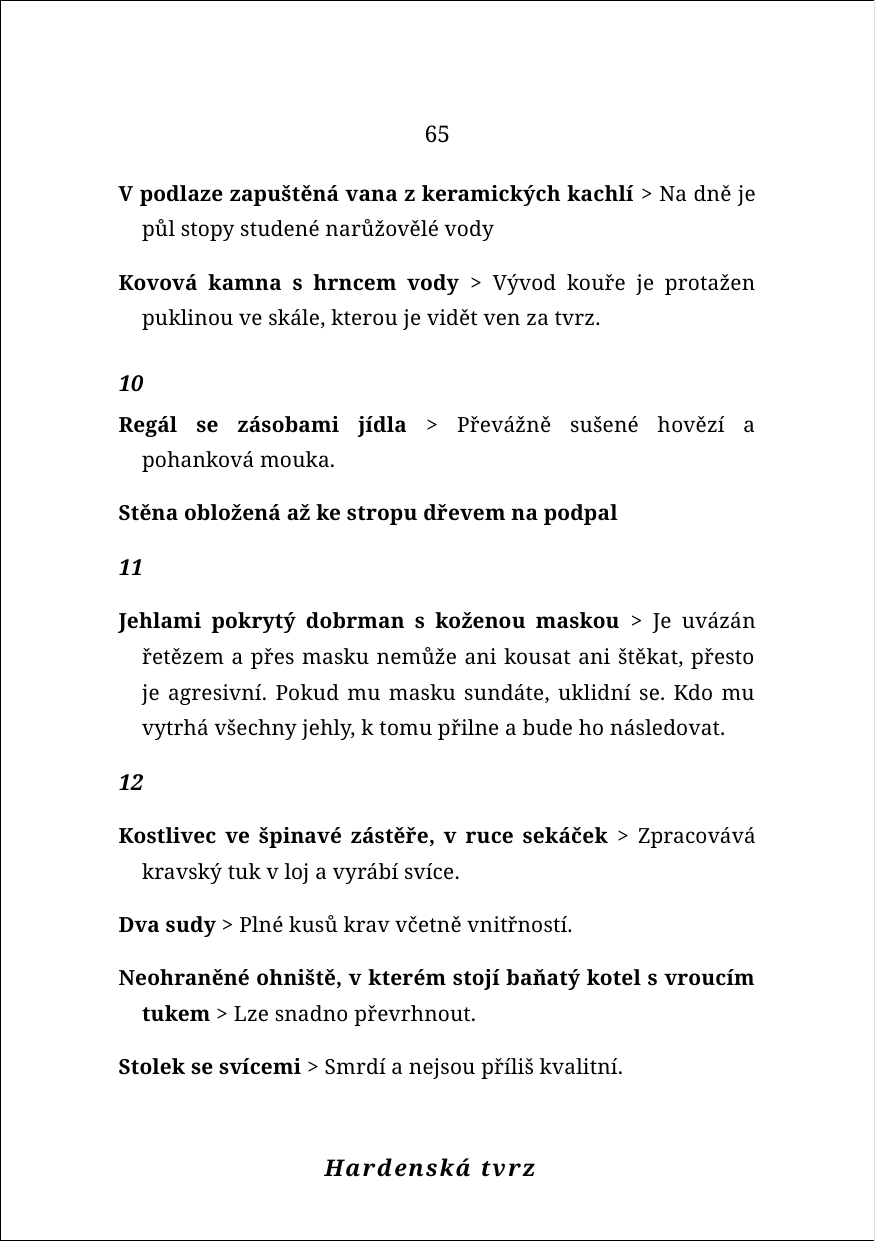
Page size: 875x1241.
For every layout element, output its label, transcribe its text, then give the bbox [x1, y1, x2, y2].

text Jehlami pokrytý dobrman s koženou maskou > Je uvázán řetězem a přes masku nemůže ani kousat ani štěkat, přesto je agresivní. Pokud mu masku sundáte, uklidní se. Kdo mu vytrhá všechny jehly, k tomu přilne a bude ho následovat. [118, 607, 756, 742]
text Kostlivec ve špinavé zástěře, v ruce sekáček > Zpracovává kravský tuk v loj a vyrábí svíce. [118, 821, 756, 885]
text Regál se zásobami jídla > Převážně sušené hovězí a pohanková mouka. [118, 410, 756, 474]
subtitle 10 [118, 368, 756, 398]
text V podlaze zapuštěná vana z keramických kachlí > Na dně je půl stopy studené narůžovělé vody [118, 179, 756, 243]
text 12 [118, 766, 756, 796]
text Stolek se svícemi > Smrdí a nejsou příliš kvalitní. [118, 1052, 756, 1081]
text Kovová kamna s hrncem vody > Vývod kouře je protažen puklinou ve skále, kterou je vidět ven za tvrz. [118, 268, 756, 332]
text Stěna obložená až ke stropu dřevem na podpal [118, 498, 756, 527]
text Neohraněné ohniště, v kterém stojí baňatý kotel s vroucím tukem > Lze snadno převrhnout. [118, 963, 756, 1027]
text 11 [118, 552, 756, 582]
text Dva sudy > Plné kusů krav včetně vnitřností. [118, 910, 756, 938]
